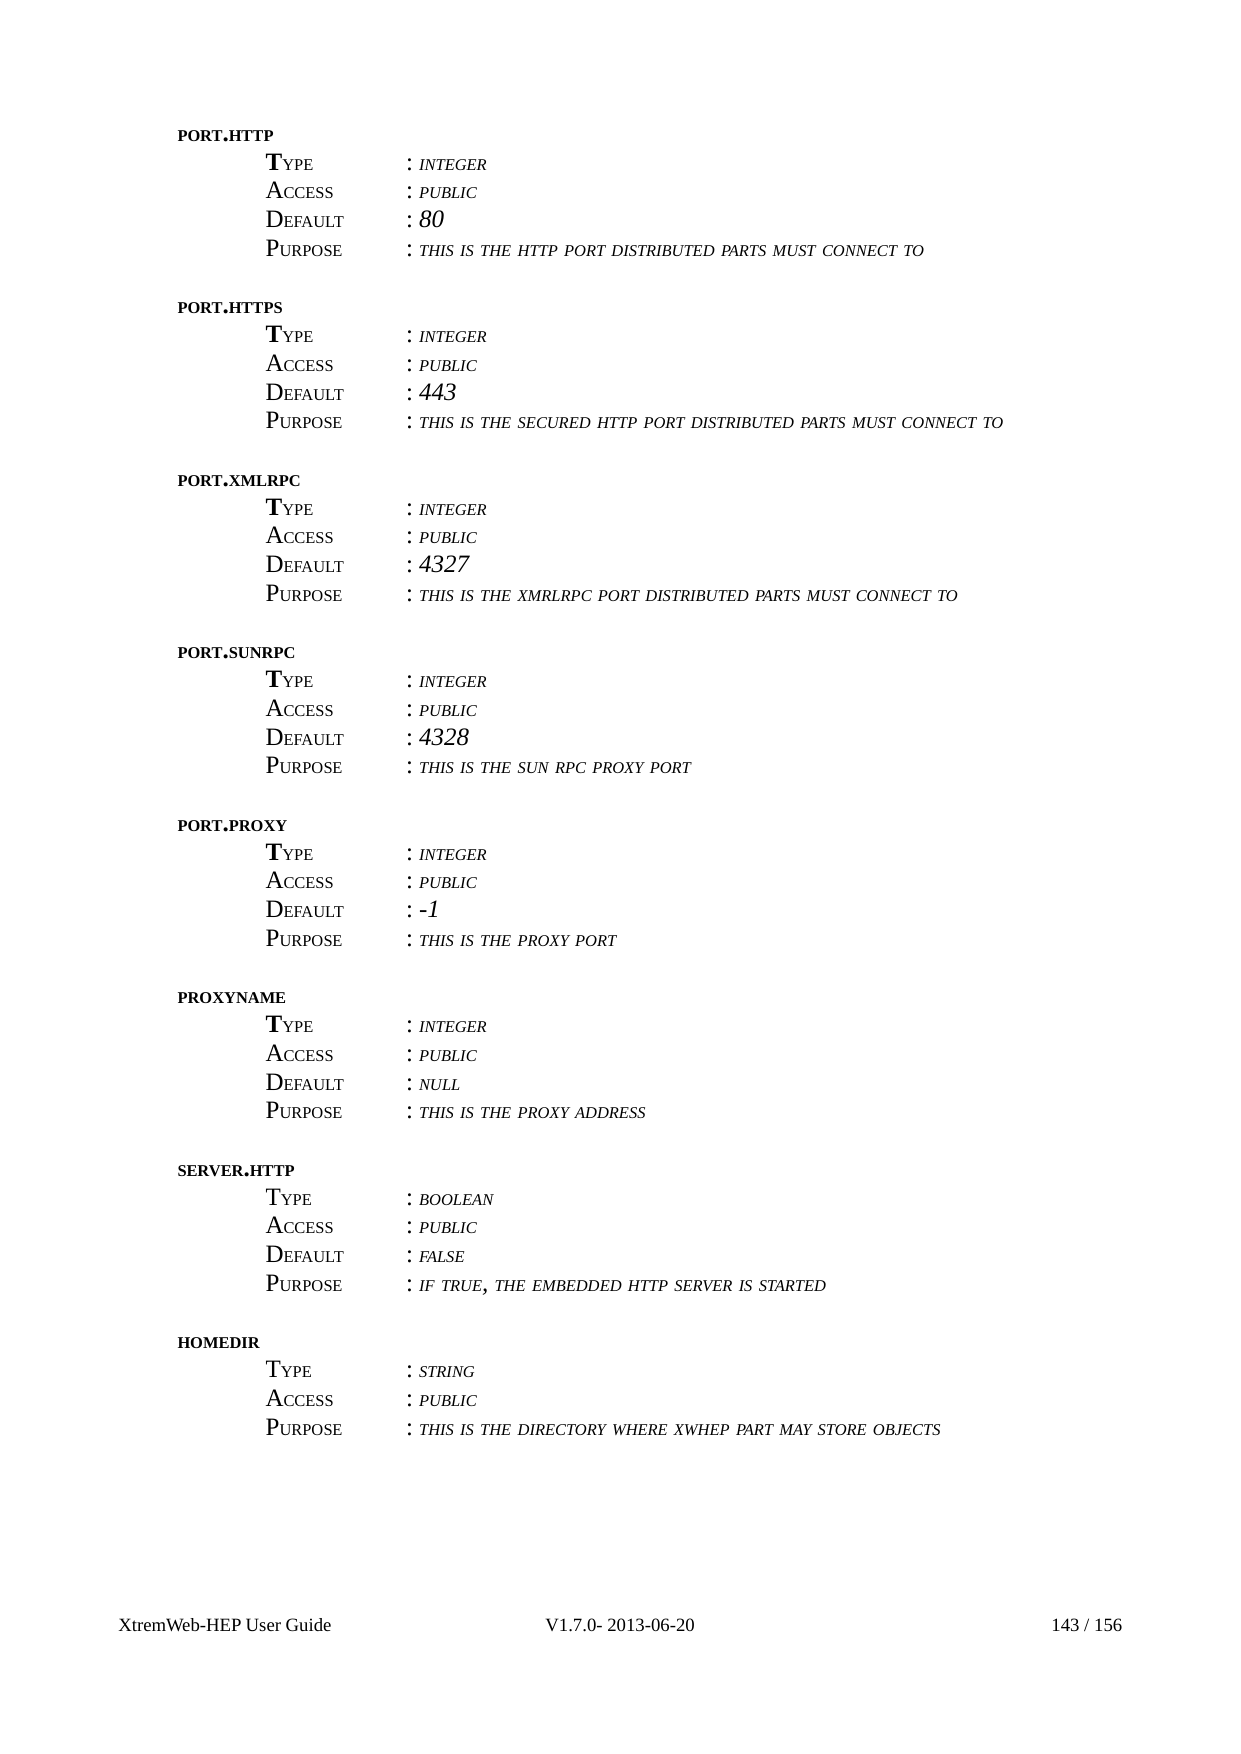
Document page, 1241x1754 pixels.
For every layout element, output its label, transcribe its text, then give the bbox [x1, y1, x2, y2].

text Purpose : this is the sun rpc proxy port [265, 751, 1122, 779]
text Purpose : if true, the embedded http server is started [265, 1268, 1122, 1297]
text port.sunrpc [177, 636, 1122, 664]
text Access : public [265, 521, 1122, 549]
text port.proxy [177, 808, 1122, 837]
text Type : integer [265, 837, 1122, 866]
text Type : boolean [265, 1182, 1122, 1211]
text Default : -1 [265, 894, 1122, 923]
text Access : public [265, 866, 1122, 894]
text Access : public [265, 1038, 1122, 1067]
text Default : 80 [265, 204, 1122, 233]
text port.https [177, 291, 1122, 319]
text Purpose : this is the http port distributed parts must connect to [265, 233, 1122, 262]
text Purpose : this is the secured http port distributed parts must connect to [265, 406, 1122, 434]
text Type : integer [265, 492, 1122, 521]
text Type : integer [265, 319, 1122, 348]
text Purpose : this is the xmrlrpc port distributed parts must connect to [265, 578, 1122, 607]
text Default : 443 [265, 377, 1122, 406]
text Default : 4327 [265, 549, 1122, 578]
text Default : 4328 [265, 722, 1122, 751]
text server.http [177, 1153, 1122, 1182]
text port.xmlrpc [177, 463, 1122, 492]
text Type : string [265, 1354, 1122, 1383]
text Default : null [265, 1067, 1122, 1096]
text Purpose : this is the proxy address [265, 1096, 1122, 1124]
text Type : integer [265, 1009, 1122, 1038]
text Purpose : this is the directory where xwhep part may store objects [265, 1412, 1122, 1441]
text port.http [177, 118, 1122, 147]
text Access : public [265, 1211, 1122, 1239]
text Access : public [265, 348, 1122, 377]
text Access : public [265, 176, 1122, 204]
text proxyname [177, 981, 1122, 1009]
text homedir [177, 1326, 1122, 1354]
text Purpose : this is the proxy port [265, 923, 1122, 952]
text Access : public [265, 1383, 1122, 1412]
text Default : false [265, 1239, 1122, 1268]
text Type : integer [265, 147, 1122, 176]
text Type : integer [265, 664, 1122, 693]
text Access : public [265, 693, 1122, 722]
